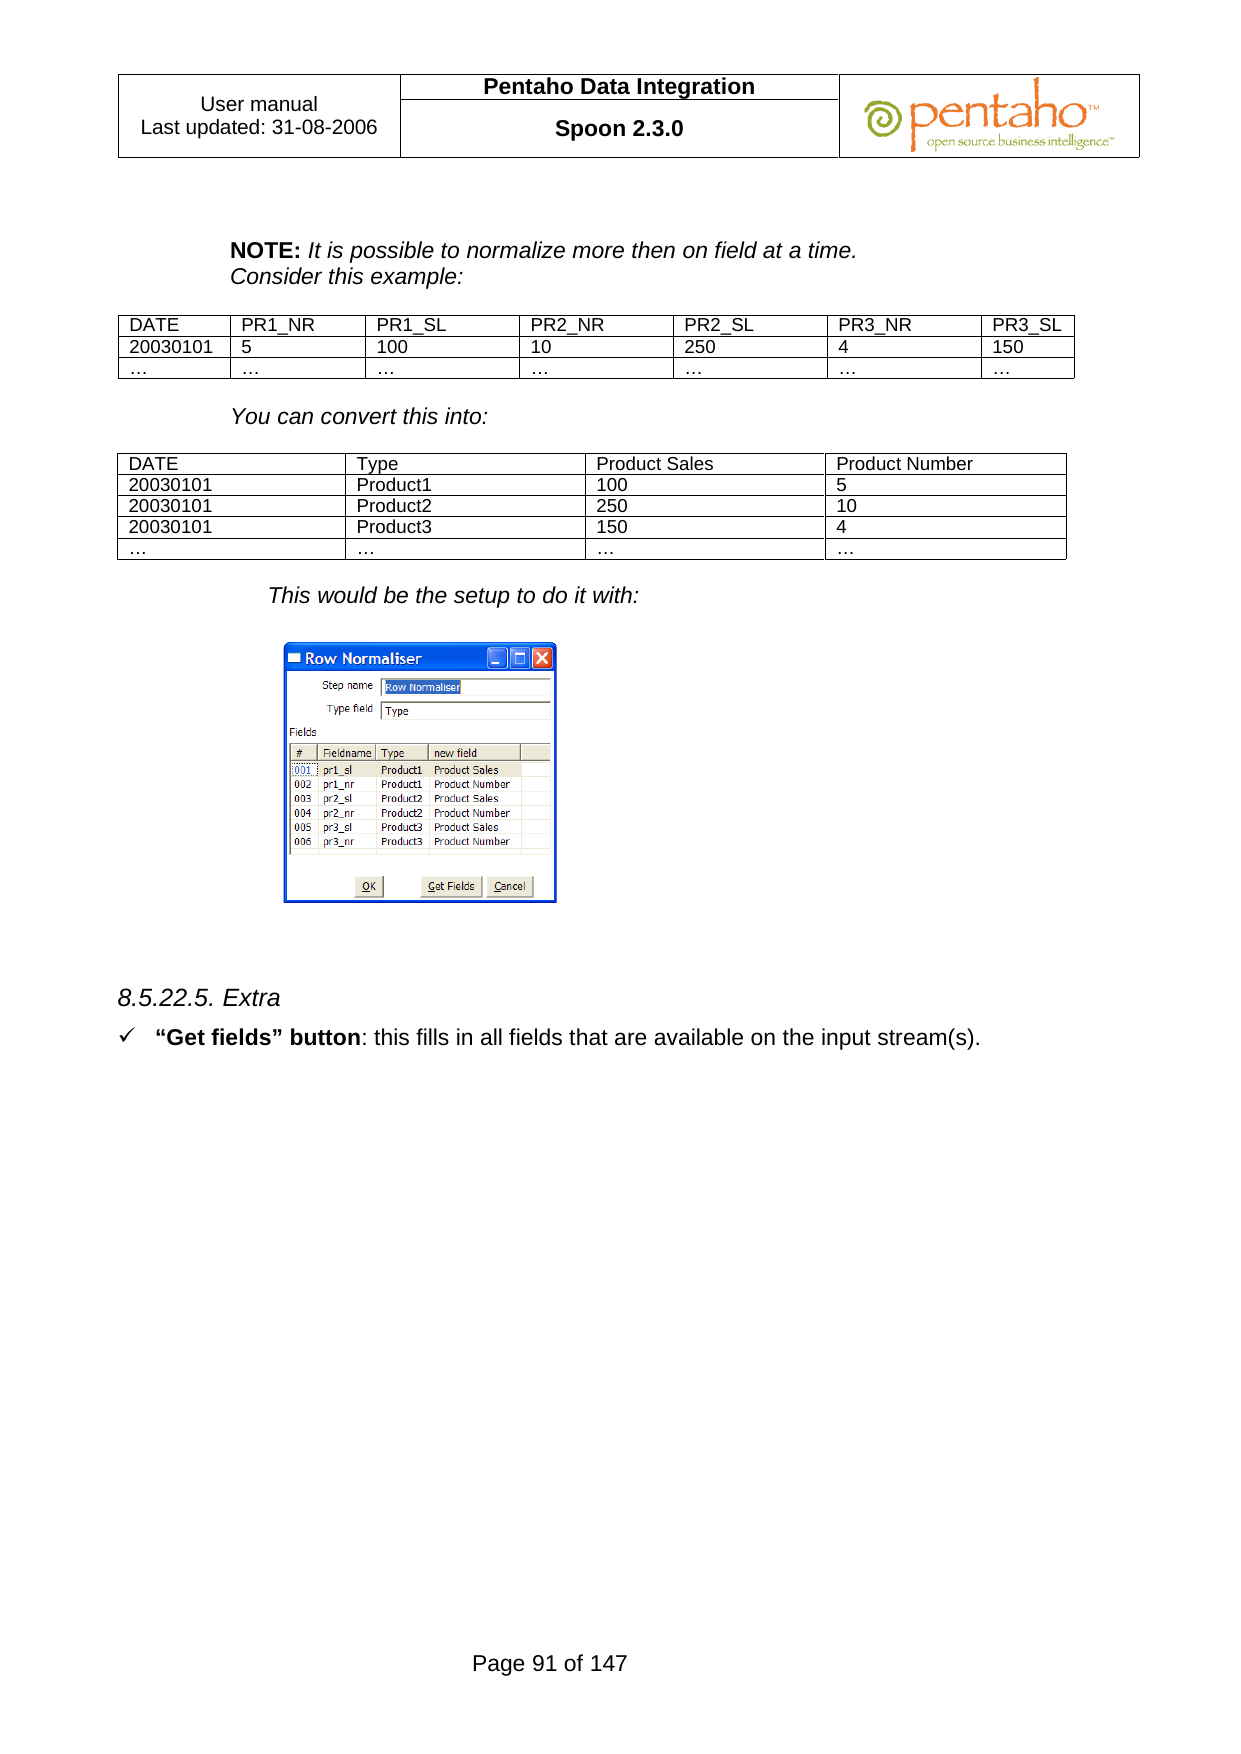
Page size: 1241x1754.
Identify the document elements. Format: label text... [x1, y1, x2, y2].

table_cell 5 [231, 337, 365, 357]
table_header PR1_NR [231, 316, 365, 336]
table_cell 100 [586, 475, 824, 495]
table_cell Product3 [346, 517, 585, 538]
table_cell … [674, 358, 827, 378]
table_cell 4 [828, 337, 981, 357]
table_cell 5 [826, 475, 1066, 495]
text NOTE: It is possible to normalize more then on field at a time. [230, 238, 1137, 264]
table_cell 20030101 [118, 517, 345, 538]
table_header DATE [118, 454, 345, 474]
table_cell 20030101 [118, 496, 345, 516]
table_cell 250 [586, 496, 824, 516]
table_cell … [118, 539, 345, 559]
text You can convert this into: [230, 404, 1137, 429]
table_cell 4 [826, 517, 1066, 538]
table_cell … [828, 358, 981, 378]
table_cell 20030101 [118, 475, 345, 495]
table_cell … [366, 358, 519, 378]
table_cell 10 [826, 496, 1066, 516]
subtitle Extra [117, 984, 1137, 1012]
table_cell 150 [982, 337, 1074, 357]
table_cell … [520, 358, 673, 378]
table_cell … [826, 539, 1066, 559]
table_header PR3_NR [828, 316, 981, 336]
table_cell 150 [586, 517, 824, 538]
table_cell … [119, 358, 230, 378]
table_cell 100 [366, 337, 519, 357]
table_header Product Number [826, 454, 1066, 474]
table_cell Product2 [346, 496, 585, 516]
table_cell 20030101 [119, 337, 230, 357]
table_header Product Sales [586, 454, 824, 474]
table_header DATE [119, 316, 230, 336]
list “Get fields” button: this fills in all fields that are available on the input stream(s). [117, 1024, 1137, 1050]
picture [283, 642, 557, 903]
table_header PR1_SL [366, 316, 519, 336]
text This would be the setup to do it with: [192, 582, 1137, 608]
text Consider this example: [230, 264, 1137, 289]
table_cell … [586, 539, 824, 559]
table_header PR2_NR [520, 316, 673, 336]
table_header PR2_SL [674, 316, 827, 336]
table_cell … [982, 358, 1074, 378]
table_cell Product1 [346, 475, 585, 495]
table_header PR3_SL [982, 316, 1074, 336]
table_header Type [346, 454, 585, 474]
table_cell … [346, 539, 585, 559]
table_cell … [231, 358, 365, 378]
table_cell 250 [674, 337, 827, 357]
table_cell 10 [520, 337, 673, 357]
